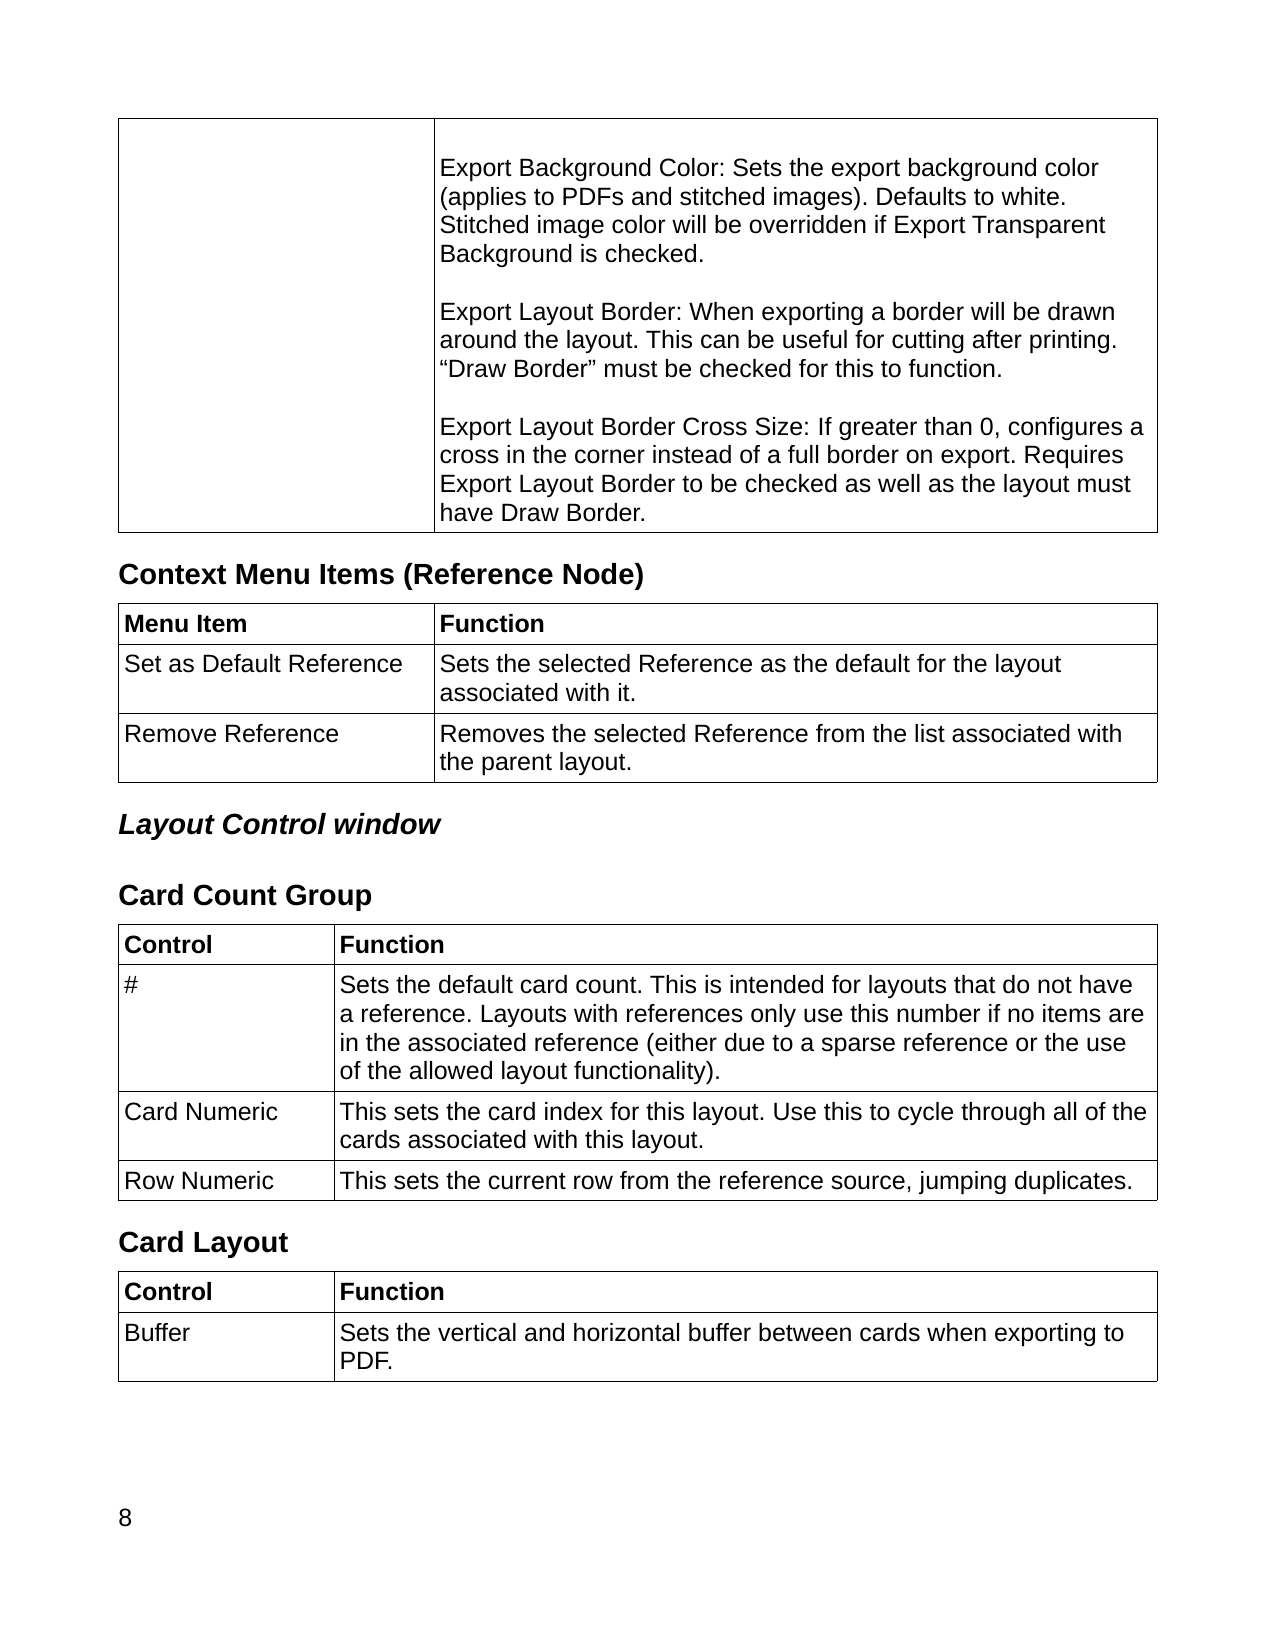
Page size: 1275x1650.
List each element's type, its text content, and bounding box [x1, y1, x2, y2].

table_cell Sets the default card count. This is intended for layouts that do not have a reference. Layouts with references only use this number if no items are in the associated reference (either due to a sparse reference or the use of the allowed layout functionality). [335, 965, 1157, 1091]
table_cell # [119, 965, 334, 1091]
table_cell Row Numeric [119, 1161, 334, 1200]
table_cell Export Background Color: Sets the export background color (applies to PDFs and stitched images). Defaults to white. Stitched image color will be overridden if Export Transparent Background is checked. Export Layout Border: When exporting a border will be drawn around the layout. This can be useful for cutting after printing. “Draw Border” must be checked for this to function. Export Layout Border Cross Size: If greater than 0, configures a cross in the corner instead of a full border on export. Requires Export Layout Border to be checked as well as the layout must have Draw Border. [435, 119, 1157, 532]
table_header Function [435, 604, 1157, 644]
table_cell Set as Default Reference [119, 645, 434, 713]
table_header Control [119, 925, 334, 964]
table_cell Remove Reference [119, 714, 434, 782]
subtitle Layout Control window [118, 807, 1157, 840]
table_cell This sets the card index for this layout. Use this to cycle through all of the cards associated with this layout. [335, 1092, 1157, 1160]
table_header Function [335, 925, 1157, 964]
table_cell This sets the current row from the reference source, jumping duplicates. [335, 1161, 1157, 1200]
subtitle Card Count Group [118, 878, 1157, 911]
table_cell [119, 119, 434, 532]
table_cell Sets the vertical and horizontal buffer between cards when exporting to PDF. [335, 1313, 1157, 1381]
table_cell Sets the selected Reference as the default for the layout associated with it. [435, 645, 1157, 713]
table_header Menu Item [119, 604, 434, 644]
table_header Control [119, 1272, 334, 1312]
subtitle Context Menu Items (Reference Node) [118, 557, 1157, 591]
table_cell Buffer [119, 1313, 334, 1381]
table_cell Removes the selected Reference from the list associated with the parent layout. [435, 714, 1157, 782]
table_cell Card Numeric [119, 1092, 334, 1160]
table_header Function [335, 1272, 1157, 1312]
subtitle Card Layout [118, 1225, 1157, 1259]
